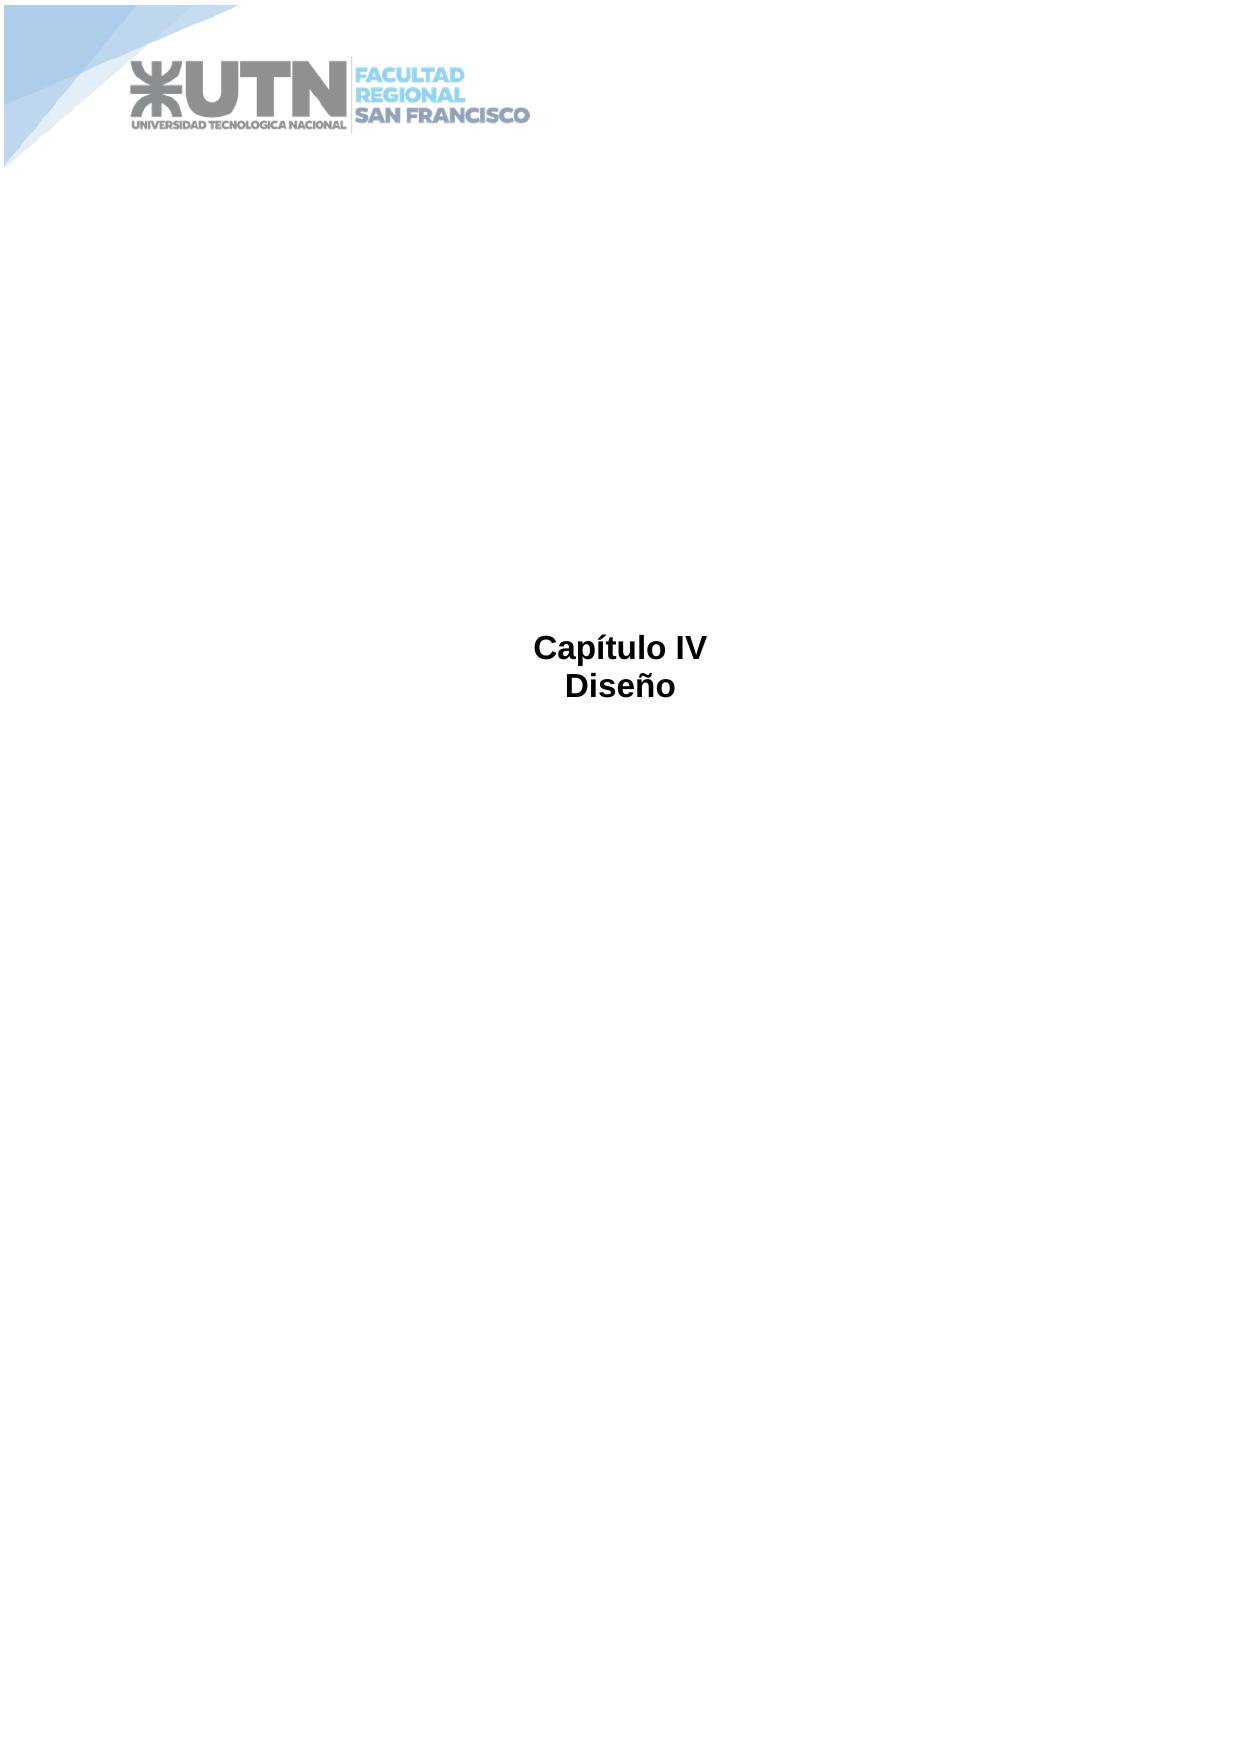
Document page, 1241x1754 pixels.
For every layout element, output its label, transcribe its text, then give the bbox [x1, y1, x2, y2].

text Diseño [118, 666, 1122, 705]
picture [3, 5, 532, 169]
text Capítulo IV [118, 628, 1122, 666]
